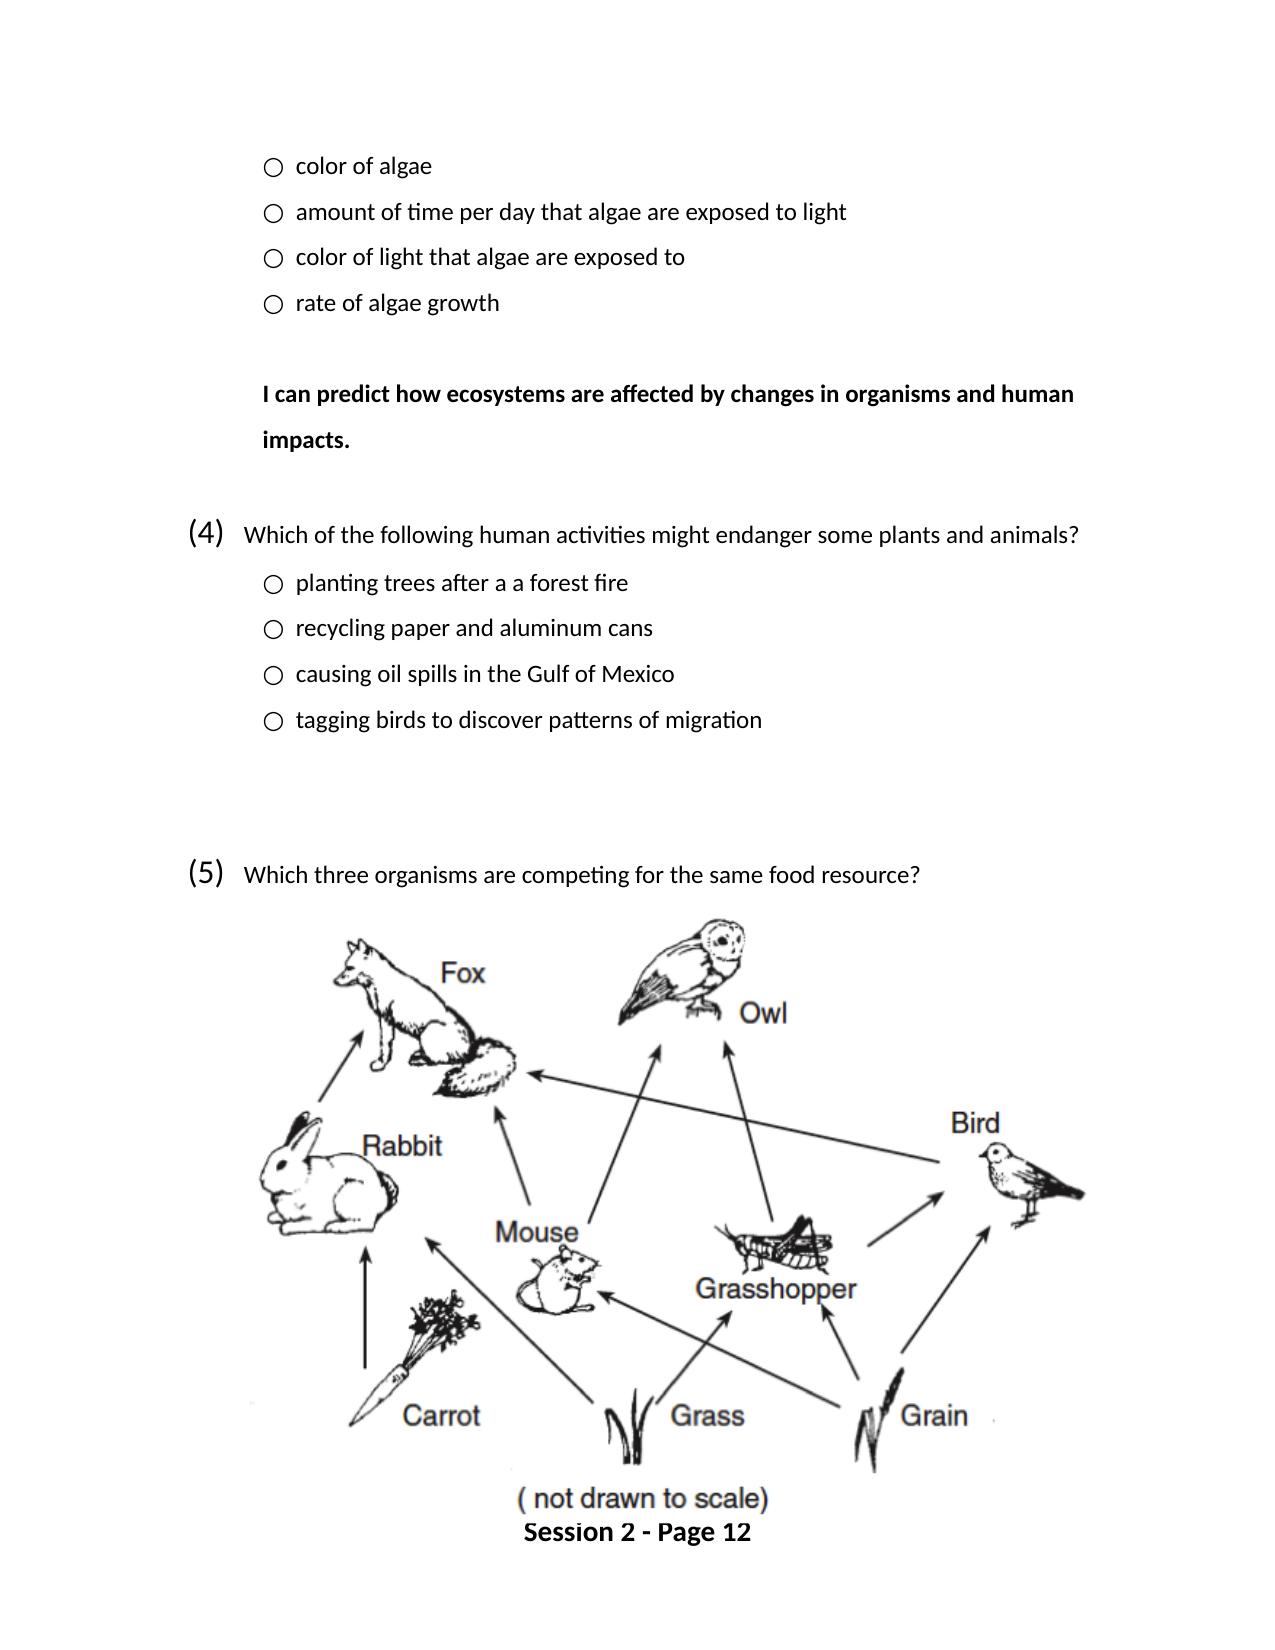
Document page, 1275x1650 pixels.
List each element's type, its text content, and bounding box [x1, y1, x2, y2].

picture [211, 911, 1117, 1525]
list Which three organisms are competing for the same food resource? [187, 851, 1125, 892]
list Which of the following human activities might endanger some plants and animals? ○ planting trees after a a forest fire ○ recycling paper and aluminum cans ○ causing oil spills in the Gulf of Mexico ○ tagging birds to discover patterns of migration [187, 511, 1125, 837]
list ○ color of algae ○ amount of time per day that algae are exposed to light ○ color of light that algae are exposed to ○ rate of algae growth I can predict how ecosystems are affected by changes in organisms and human impacts. [187, 150, 1125, 497]
